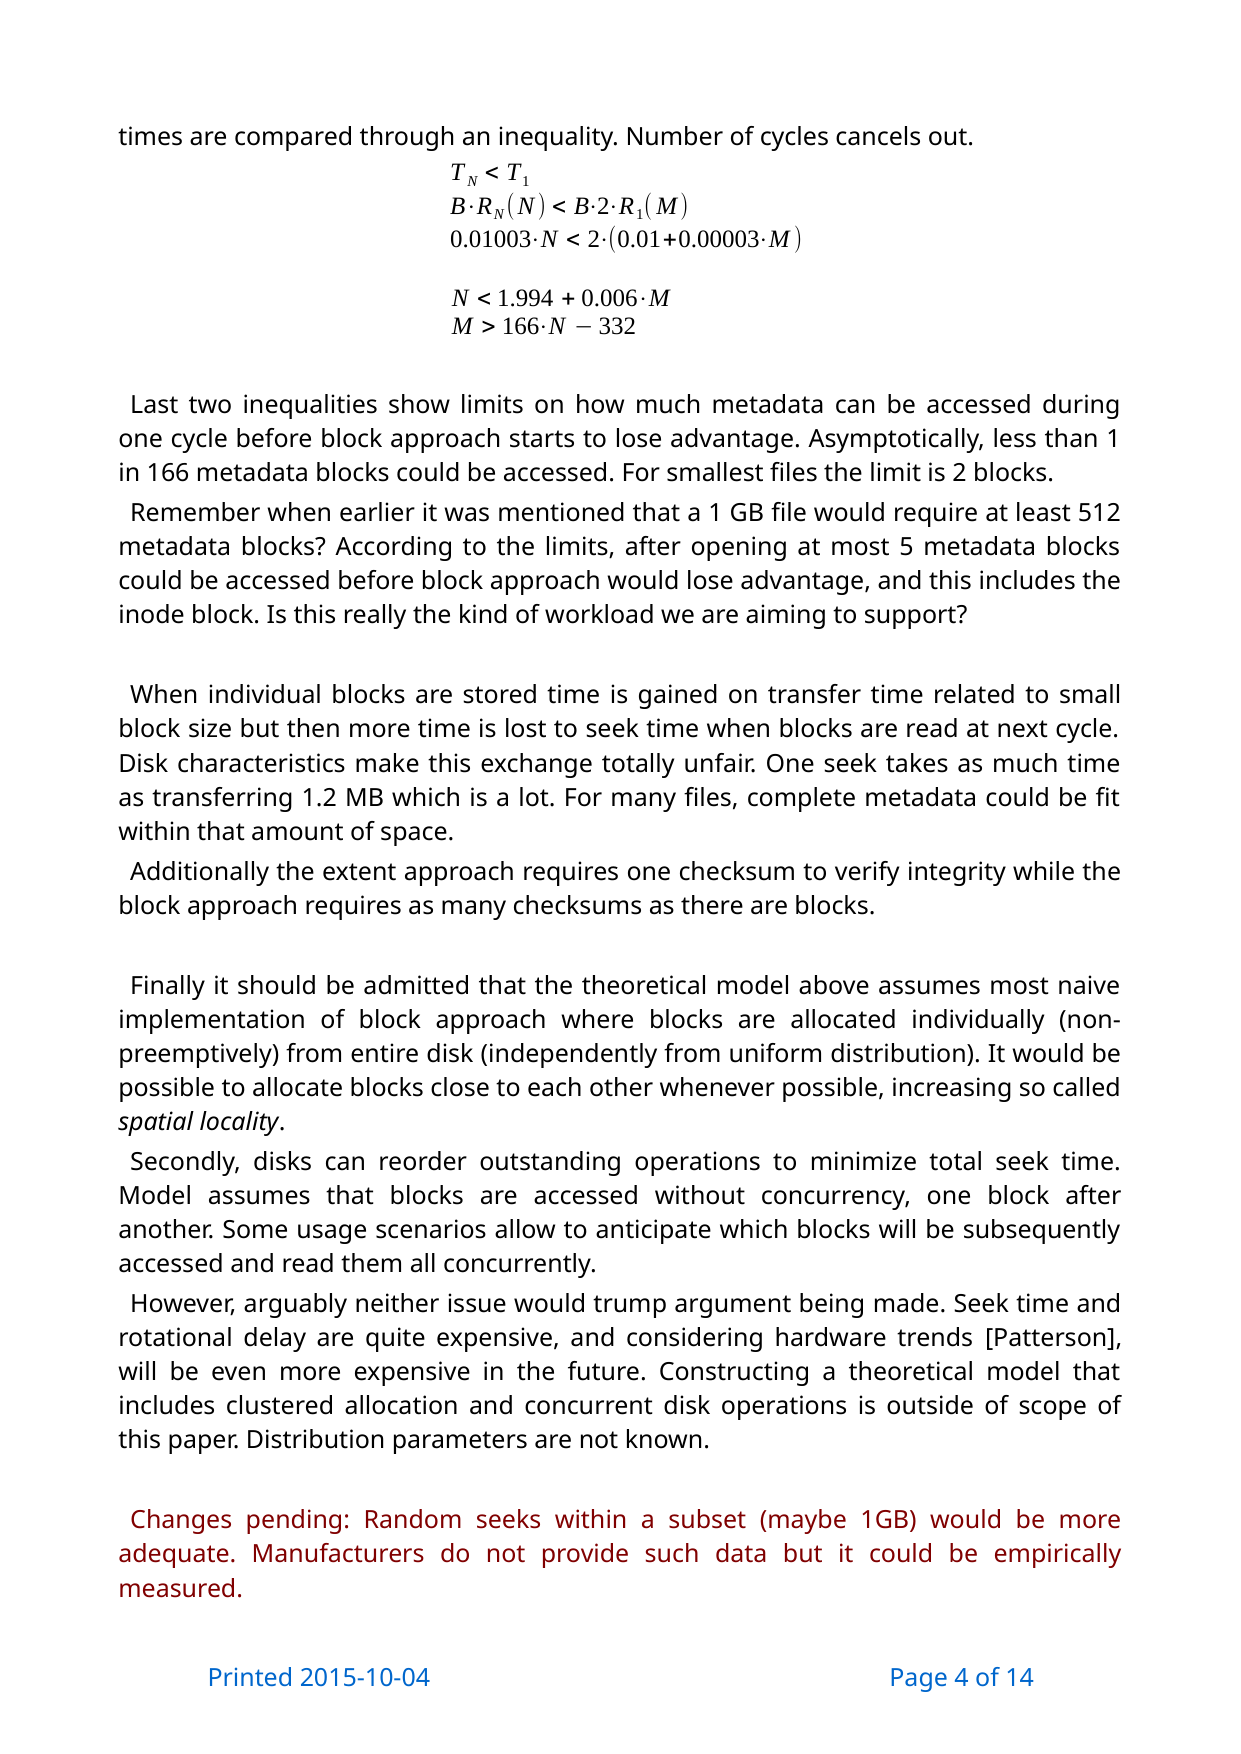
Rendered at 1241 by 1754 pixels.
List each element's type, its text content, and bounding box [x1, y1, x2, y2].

text Changes pending: Random seeks within a subset (maybe 1GB) would be more adequate. Manufacturers do not provide such data but it could be empirically measured. [118, 1502, 1122, 1604]
text Additionally the extent approach requires one checksum to verify integrity while the block approach requires as many checksums as there are blocks. [118, 853, 1122, 921]
text times are compared through an inequality. Number of cycles cancels out. [118, 118, 1122, 152]
text Secondly, disks can reorder outstanding operations to minimize total seek time. Model assumes that blocks are accessed without concurrency, one block after another. Some usage scenarios allow to anticipate which blocks will be subsequently accessed and read them all concurrently. [118, 1144, 1122, 1280]
text Last two inequalities show limits on how much metadata can be accessed during one cycle before block approach starts to lose advantage. Asymptotically, less than 1 in 166 metadata blocks could be accessed. For smallest files the limit is 2 blocks. [118, 387, 1122, 489]
text However, arguably neither issue would trump argument being made. Seek time and rotational delay are quite expensive, and considering hardware trends [Patterson], will be even more expensive in the future. Constructing a theoretical model that includes clustered allocation and concurrent disk operations is outside of scope of this paper. Distribution parameters are not known. [118, 1286, 1122, 1456]
text When individual blocks are stored time is gained on transfer time related to small block size but then more time is lost to seek time when blocks are read at next cycle. Disk characteristics make this exchange totally unfair. One seek takes as much time as transferring 1.2 MB which is a lot. For many files, complete metadata could be fit within that amount of space. [118, 677, 1122, 847]
text Remember when earlier it was mentioned that a 1 GB file would require at least 512 metadata blocks? According to the limits, after opening at most 5 metadata blocks could be accessed before block approach would lose advantage, and this includes the inode block. Is this really the kind of workload we are aiming to support? [118, 495, 1122, 631]
text Finally it should be admitted that the theoretical model above assumes most naive implementation of block approach where blocks are allocated individually (non-preemptively) from entire disk (independently from uniform distribution). It would be possible to allocate blocks close to each other whenever possible, increasing so called spatial locality. [118, 967, 1122, 1138]
